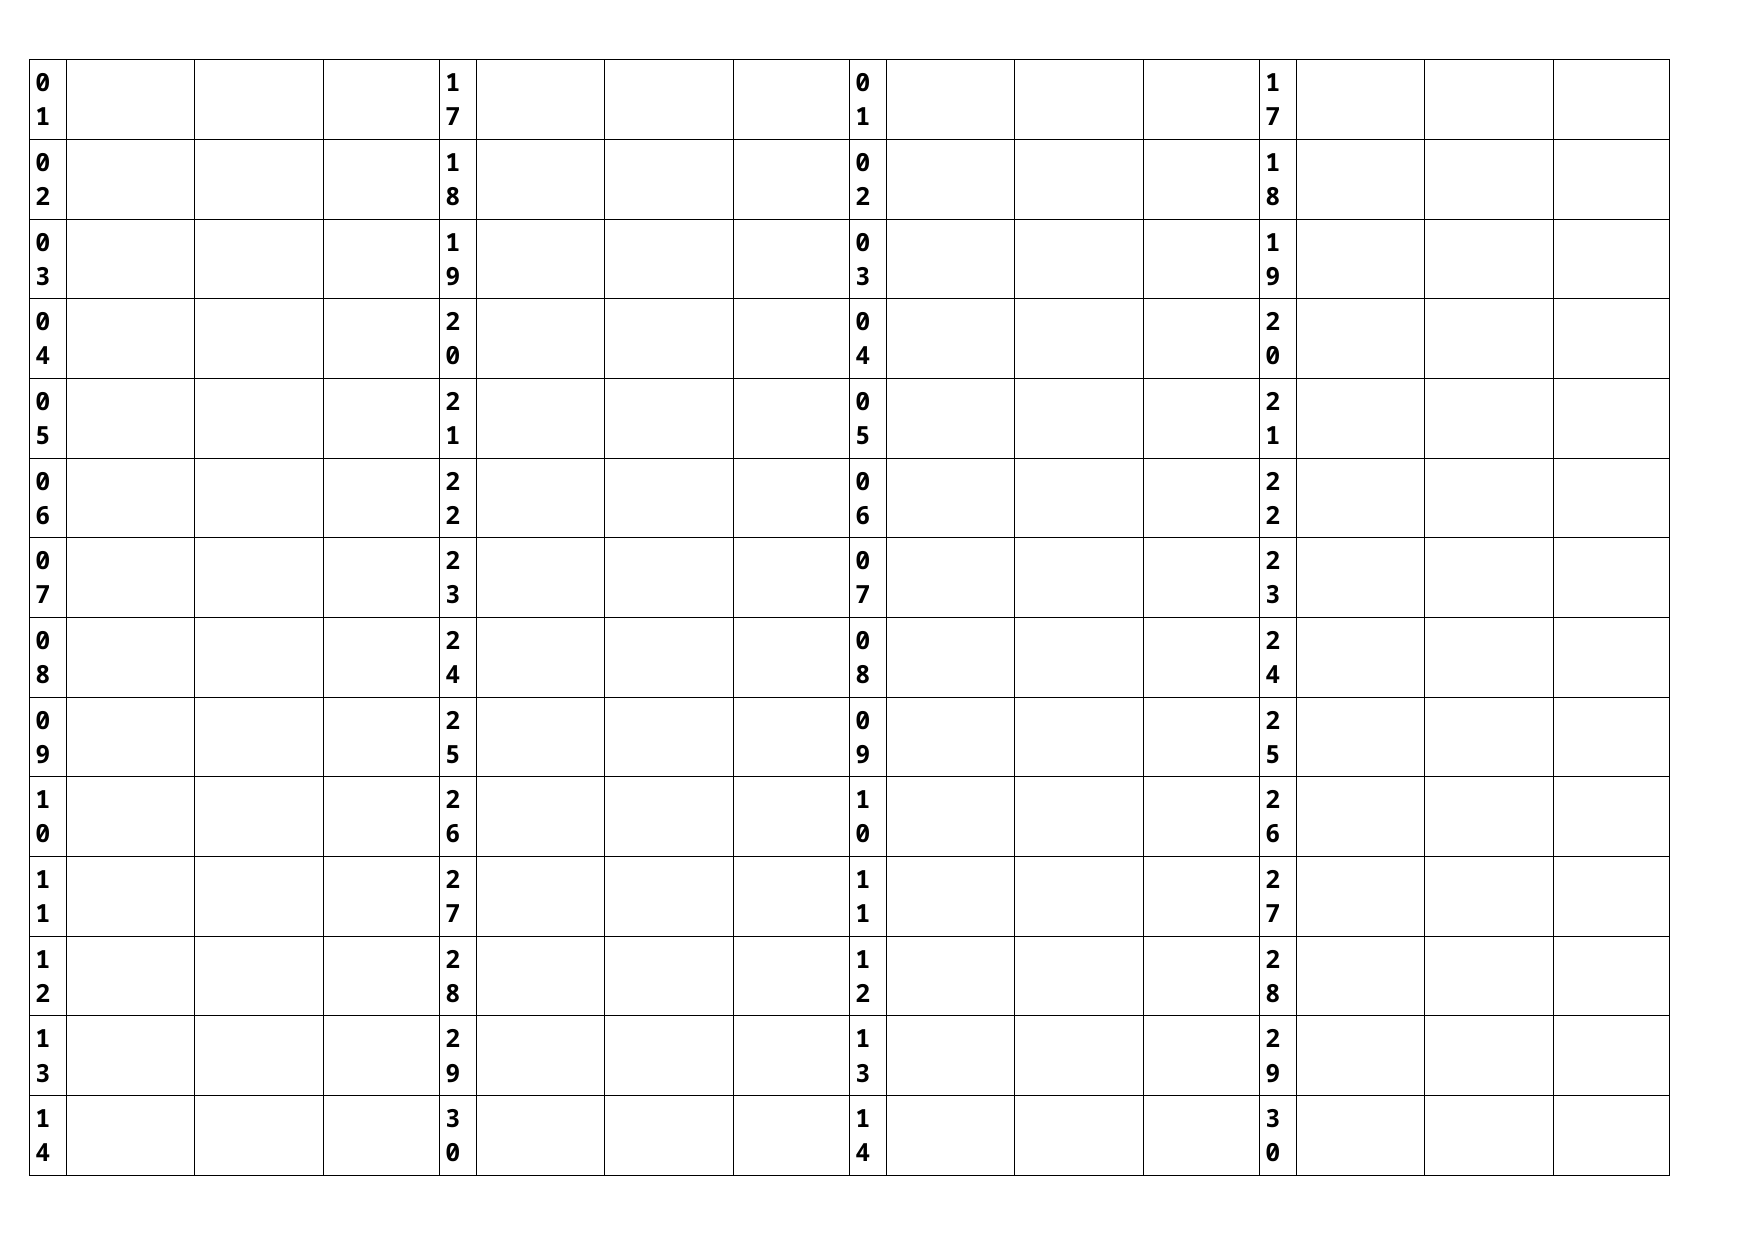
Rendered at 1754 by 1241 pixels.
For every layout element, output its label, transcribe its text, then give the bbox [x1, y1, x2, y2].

table_cell [195, 937, 323, 1015]
table_cell [1425, 857, 1553, 936]
table_cell 14 [850, 1096, 886, 1175]
table_cell 04 [850, 299, 886, 378]
table_cell 09 [850, 698, 886, 776]
table_cell [605, 857, 733, 936]
table_cell 27 [1260, 857, 1296, 936]
table_cell 29 [440, 1016, 476, 1095]
table_cell 17 [1260, 60, 1296, 139]
table_cell [887, 618, 1014, 697]
table_cell [1015, 1096, 1143, 1175]
table_cell 18 [440, 140, 476, 218]
table_cell 27 [440, 857, 476, 936]
table_cell [605, 140, 733, 218]
table_cell [887, 937, 1014, 1015]
table_cell 03 [30, 220, 66, 298]
table_cell [734, 459, 849, 537]
table_cell 21 [1260, 379, 1296, 457]
table_cell [67, 857, 194, 936]
table_cell [324, 459, 439, 537]
table_cell 07 [30, 538, 66, 617]
table_cell [1144, 1096, 1259, 1175]
table_cell [477, 618, 604, 697]
table_cell 11 [30, 857, 66, 936]
table_cell [1144, 379, 1259, 457]
table_cell 10 [30, 777, 66, 856]
table_cell [67, 220, 194, 298]
table_cell 30 [1260, 1096, 1296, 1175]
table_cell [734, 379, 849, 457]
table_cell [477, 538, 604, 617]
table_cell [1015, 857, 1143, 936]
table_cell 06 [30, 459, 66, 537]
table_cell [1425, 618, 1553, 697]
table_cell [1144, 698, 1259, 776]
table_cell 01 [30, 60, 66, 139]
table_cell [734, 777, 849, 856]
table_cell [1554, 459, 1669, 537]
table_cell [734, 698, 849, 776]
table_cell [67, 538, 194, 617]
table_cell [67, 618, 194, 697]
table_cell [195, 618, 323, 697]
table_cell [324, 299, 439, 378]
table_cell 25 [440, 698, 476, 776]
table_cell [605, 1096, 733, 1175]
table_cell [195, 777, 323, 856]
table_cell [887, 60, 1014, 139]
table_cell 19 [1260, 220, 1296, 298]
table_cell [887, 220, 1014, 298]
table_cell [1297, 857, 1424, 936]
table_cell [734, 1016, 849, 1095]
table_cell [477, 220, 604, 298]
table_cell 03 [850, 220, 886, 298]
table_cell [887, 777, 1014, 856]
table_cell [605, 777, 733, 856]
table_cell [605, 379, 733, 457]
table_cell 01 [850, 60, 886, 139]
table_cell [605, 220, 733, 298]
table_cell [477, 459, 604, 537]
table_cell 23 [440, 538, 476, 617]
table_cell [1554, 299, 1669, 378]
table_cell [324, 140, 439, 218]
table_cell [1144, 140, 1259, 218]
table_cell [477, 1016, 604, 1095]
table_cell 08 [850, 618, 886, 697]
table_cell [324, 618, 439, 697]
table_cell 13 [850, 1016, 886, 1095]
table_cell [1425, 299, 1553, 378]
table_cell [1425, 538, 1553, 617]
table_cell [1144, 538, 1259, 617]
table_cell [67, 459, 194, 537]
table_cell [1144, 777, 1259, 856]
table_cell 07 [850, 538, 886, 617]
table_cell 30 [440, 1096, 476, 1175]
table_cell [1015, 379, 1143, 457]
table_cell [324, 379, 439, 457]
table_cell 14 [30, 1096, 66, 1175]
table_cell [605, 698, 733, 776]
table_cell [67, 1096, 194, 1175]
table_cell [887, 538, 1014, 617]
table_cell [324, 857, 439, 936]
table_cell [1425, 1016, 1553, 1095]
table_cell [195, 299, 323, 378]
table_cell 29 [1260, 1016, 1296, 1095]
table_cell 12 [850, 937, 886, 1015]
table_cell [734, 60, 849, 139]
table_cell [1554, 698, 1669, 776]
table_cell [887, 379, 1014, 457]
table_cell [1015, 459, 1143, 537]
table_cell [67, 1016, 194, 1095]
table_cell [1297, 220, 1424, 298]
table_cell [477, 1096, 604, 1175]
table_cell [1297, 698, 1424, 776]
table_cell [1015, 220, 1143, 298]
table_cell [1554, 1096, 1669, 1175]
table_cell 08 [30, 618, 66, 697]
table_cell 25 [1260, 698, 1296, 776]
table_cell 05 [30, 379, 66, 457]
table_cell 19 [440, 220, 476, 298]
table_cell [1297, 1016, 1424, 1095]
table_cell 22 [1260, 459, 1296, 537]
table_cell [887, 459, 1014, 537]
table_cell [1297, 1096, 1424, 1175]
table_cell [195, 538, 323, 617]
table_cell [324, 698, 439, 776]
table_cell [1425, 698, 1553, 776]
table_cell [605, 60, 733, 139]
table_cell [1297, 140, 1424, 218]
table_cell 20 [440, 299, 476, 378]
table_cell 17 [440, 60, 476, 139]
table_cell [1554, 1016, 1669, 1095]
table_cell [1297, 459, 1424, 537]
table_cell [1425, 60, 1553, 139]
table_cell [1297, 937, 1424, 1015]
table_cell 21 [440, 379, 476, 457]
table_cell [734, 937, 849, 1015]
table_cell [1297, 60, 1424, 139]
table_cell [1015, 1016, 1143, 1095]
table_cell [477, 937, 604, 1015]
table_cell [477, 60, 604, 139]
table_cell [1554, 618, 1669, 697]
table_cell [1015, 299, 1143, 378]
table_cell [1425, 937, 1553, 1015]
table_cell [324, 60, 439, 139]
table_cell 24 [440, 618, 476, 697]
table_cell [605, 459, 733, 537]
table_cell [887, 1096, 1014, 1175]
table_cell [605, 937, 733, 1015]
table_cell [1144, 937, 1259, 1015]
table_cell [1144, 220, 1259, 298]
table_cell [477, 299, 604, 378]
table_cell [1144, 299, 1259, 378]
table_cell [67, 777, 194, 856]
table_cell [195, 60, 323, 139]
table_cell 26 [1260, 777, 1296, 856]
table_cell 10 [850, 777, 886, 856]
table_cell [734, 299, 849, 378]
table_cell [605, 299, 733, 378]
table_cell 09 [30, 698, 66, 776]
table_cell [195, 857, 323, 936]
table_cell [1425, 140, 1553, 218]
table_cell [324, 538, 439, 617]
table_cell [67, 379, 194, 457]
table_cell [324, 937, 439, 1015]
table_cell [1015, 140, 1143, 218]
table_cell 28 [1260, 937, 1296, 1015]
table_cell [1144, 459, 1259, 537]
table_cell [1554, 220, 1669, 298]
table_cell 26 [440, 777, 476, 856]
table_cell [734, 140, 849, 218]
table_cell [324, 1016, 439, 1095]
table_cell [67, 140, 194, 218]
table_cell [734, 618, 849, 697]
table_cell 04 [30, 299, 66, 378]
table_cell [195, 220, 323, 298]
table_cell [605, 1016, 733, 1095]
table_cell [887, 1016, 1014, 1095]
table_cell 02 [30, 140, 66, 218]
table_cell [1425, 220, 1553, 298]
table_cell [195, 140, 323, 218]
table_cell [1297, 299, 1424, 378]
table_cell 12 [30, 937, 66, 1015]
table_cell [195, 379, 323, 457]
table_cell [1554, 937, 1669, 1015]
table_cell 20 [1260, 299, 1296, 378]
table_cell [67, 299, 194, 378]
table_cell [734, 538, 849, 617]
table_cell 22 [440, 459, 476, 537]
table_cell [195, 459, 323, 537]
table_cell [1297, 777, 1424, 856]
table_cell [324, 1096, 439, 1175]
table_cell [1554, 379, 1669, 457]
table_cell [1297, 379, 1424, 457]
table_cell [67, 937, 194, 1015]
table_cell [67, 60, 194, 139]
table_cell 28 [440, 937, 476, 1015]
table_cell [734, 220, 849, 298]
table_cell [1297, 538, 1424, 617]
table_cell [887, 299, 1014, 378]
table_cell [1015, 777, 1143, 856]
table_cell [67, 698, 194, 776]
table_cell 18 [1260, 140, 1296, 218]
table_cell [1554, 777, 1669, 856]
table_cell [1015, 618, 1143, 697]
table_cell [734, 1096, 849, 1175]
table_cell [1554, 857, 1669, 936]
table_cell [1144, 618, 1259, 697]
table_cell [477, 857, 604, 936]
table_cell [1554, 140, 1669, 218]
table_cell [887, 698, 1014, 776]
table_cell [1425, 379, 1553, 457]
table_cell [1144, 1016, 1259, 1095]
table_cell [1554, 60, 1669, 139]
table_cell [1144, 60, 1259, 139]
table_cell 05 [850, 379, 886, 457]
table_cell [477, 140, 604, 218]
table_cell [605, 618, 733, 697]
table_cell [324, 777, 439, 856]
table_cell 02 [850, 140, 886, 218]
table_cell [477, 379, 604, 457]
table_cell [195, 1096, 323, 1175]
table_cell [887, 857, 1014, 936]
table_cell [605, 538, 733, 617]
table_cell [1425, 777, 1553, 856]
table_cell [1015, 698, 1143, 776]
table_cell [1015, 60, 1143, 139]
table_cell [1297, 618, 1424, 697]
table_cell [1425, 1096, 1553, 1175]
table_cell [1015, 937, 1143, 1015]
table_cell [477, 777, 604, 856]
table_cell 24 [1260, 618, 1296, 697]
table_cell [734, 857, 849, 936]
table_cell 23 [1260, 538, 1296, 617]
table_cell [324, 220, 439, 298]
table_cell 06 [850, 459, 886, 537]
table_cell [477, 698, 604, 776]
table_cell [1425, 459, 1553, 537]
table_cell 13 [30, 1016, 66, 1095]
table_cell 11 [850, 857, 886, 936]
table_cell [1554, 538, 1669, 617]
table_cell [195, 1016, 323, 1095]
table_cell [1144, 857, 1259, 936]
table_cell [887, 140, 1014, 218]
table_cell [1015, 538, 1143, 617]
table_cell [195, 698, 323, 776]
